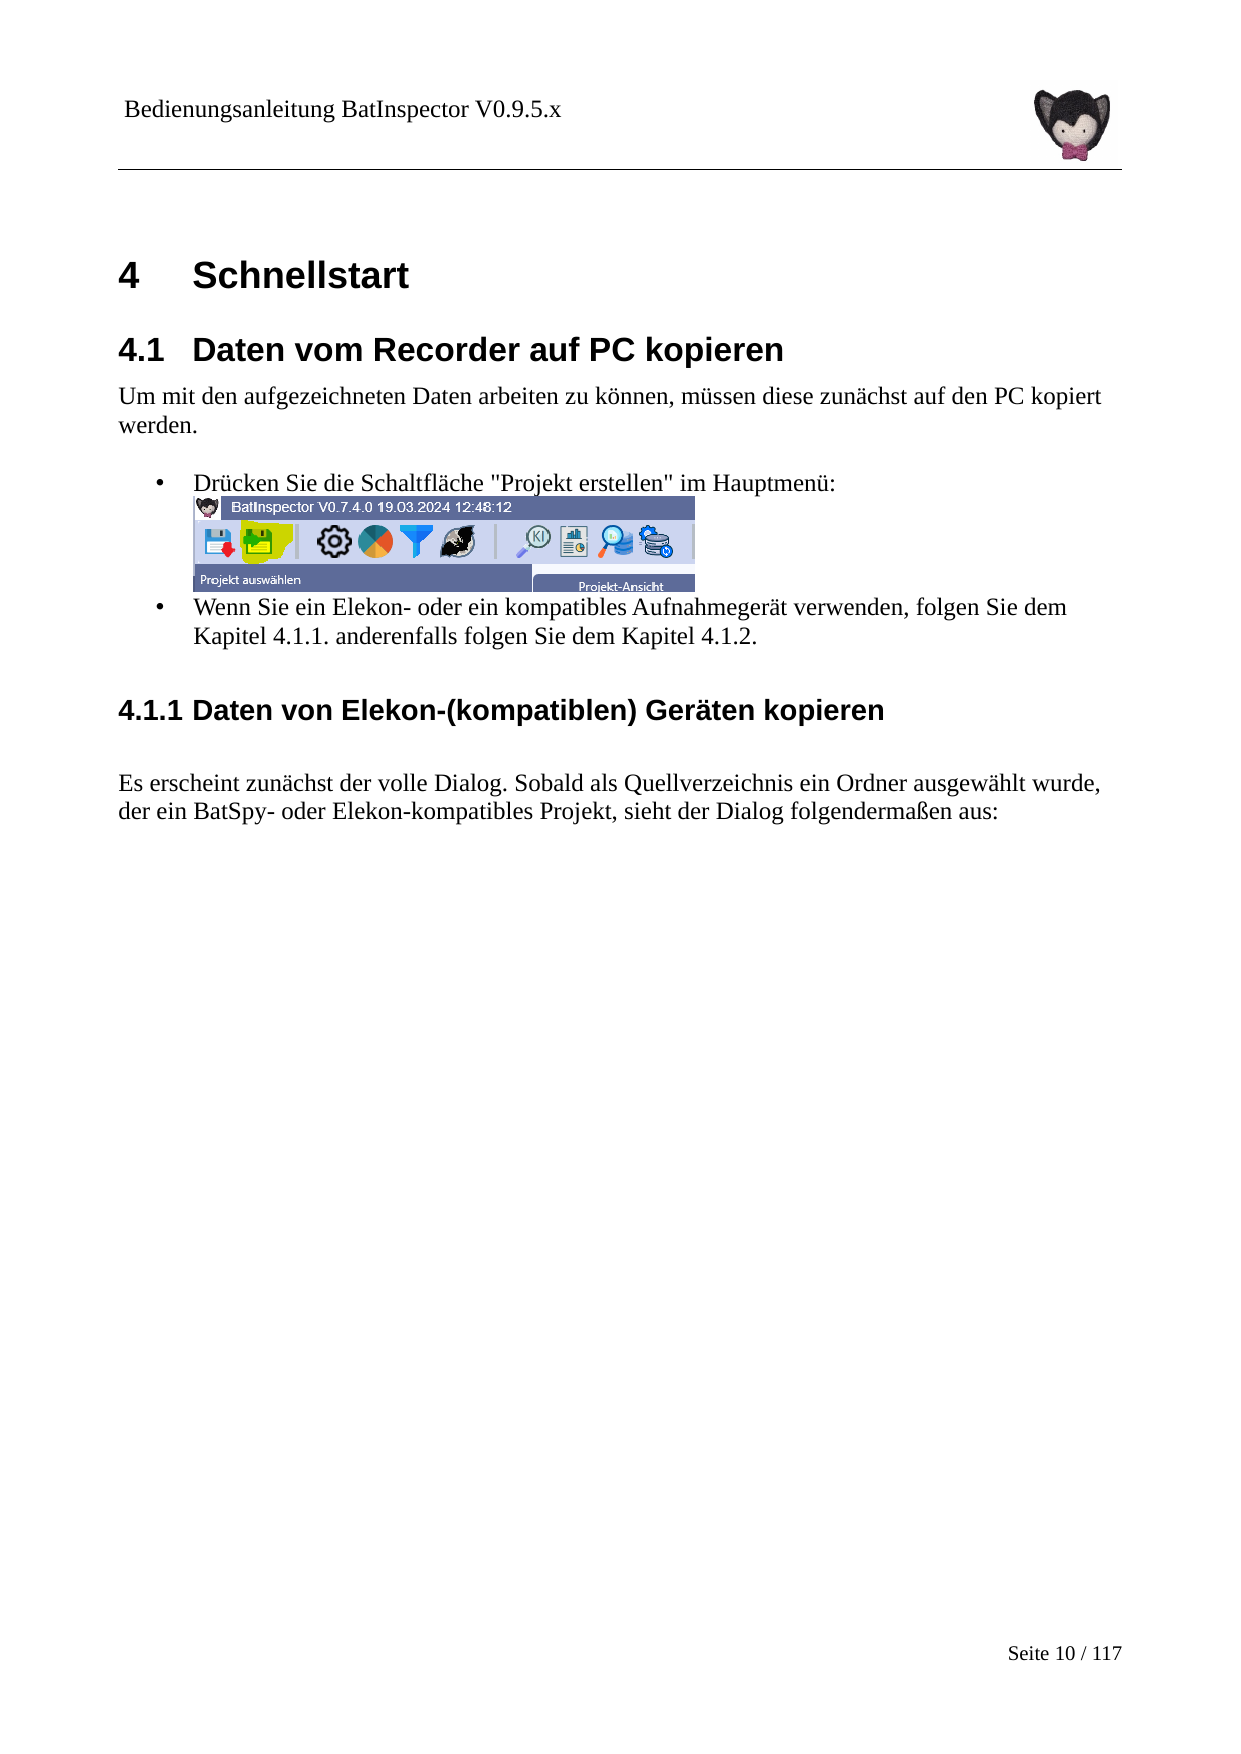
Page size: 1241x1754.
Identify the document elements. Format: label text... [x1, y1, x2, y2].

subtitle Daten vom Recorder auf PC kopieren [118, 330, 1122, 369]
subtitle Schnellstart [118, 253, 1122, 297]
list Wenn Sie ein Elekon- oder ein kompatibles Aufnahmegerät verwenden, folgen Sie dem Kapitel 4.1.1. anderenfalls folgen Sie dem Kapitel 4.1.2. [156, 592, 1122, 649]
picture [193, 496, 695, 592]
text Es erscheint zunächst der volle Dialog. Sobald als Quellverzeichnis ein Ordner ausgewählt wurde, der ein BatSpy- oder Elekon-kompatibles Projekt, sieht der Dialog folgendermaßen aus: [118, 768, 1122, 825]
list Drücken Sie die Schaltfläche "Projekt erstellen" im Hauptmenü: [156, 468, 1122, 496]
picture [1030, 80, 1119, 169]
text Um mit den aufgezeichneten Daten arbeiten zu können, müssen diese zunächst auf den PC kopiert werden. [118, 381, 1122, 439]
subtitle Daten von Elekon-(kompatiblen) Geräten kopieren [118, 693, 1122, 726]
